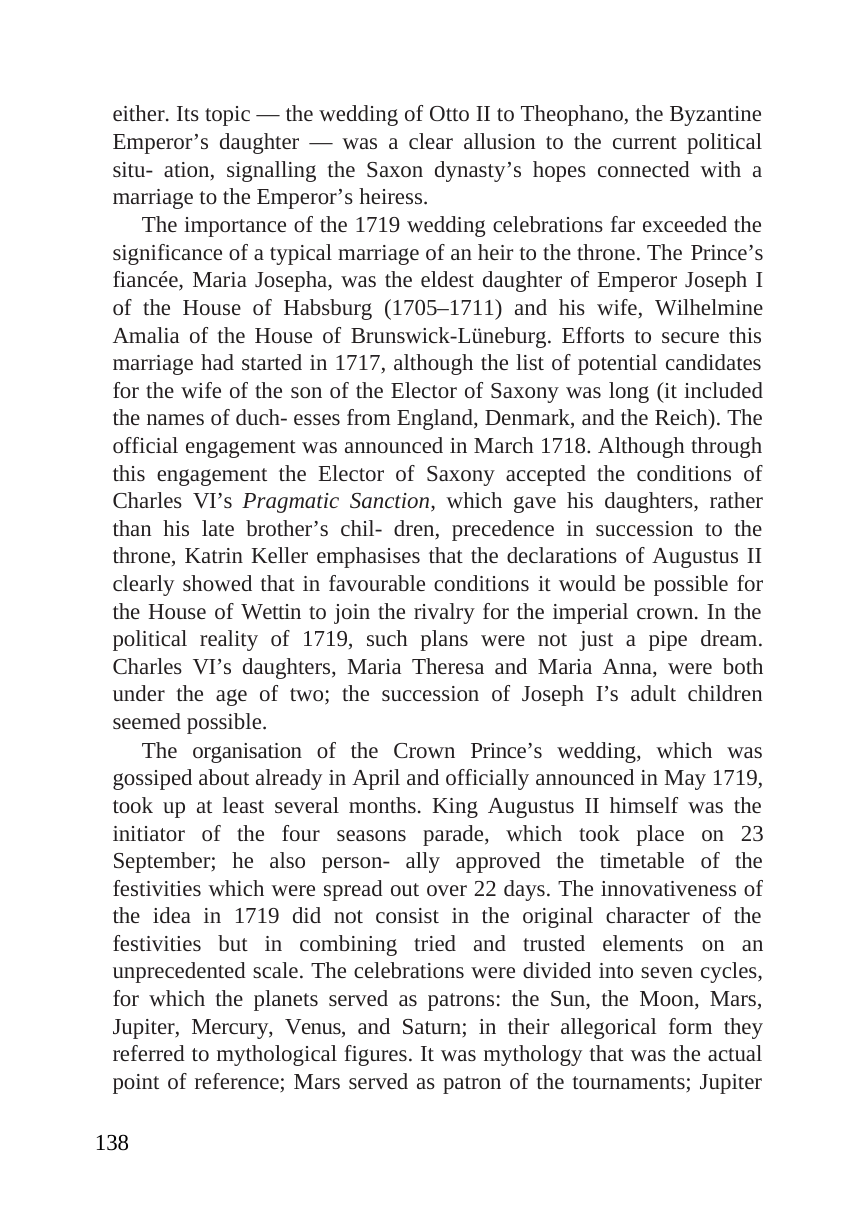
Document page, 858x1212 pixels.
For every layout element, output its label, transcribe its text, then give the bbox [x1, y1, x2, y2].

text The organisation of the Crown Prince’s wedding, which was gossiped about already in April and officially announced in May 1719, took up at least several months. King Augustus II himself was the initiator of the four seasons parade, which took place on 23 September; he also person- ally approved the timetable of the festivities which were spread out over 22 days. The innovativeness of the idea in 1719 did not consist in the original character of the festivities but in combining tried and trusted elements on an unprecedented scale. The celebrations were divided into seven cycles, for which the planets served as patrons: the Sun, the Moon, Mars, Jupiter, Mercury, Venus, and Saturn; in their allegorical form they referred to mythological figures. It was mythology that was the actual point of reference; Mars served as patron of the tournaments; Jupiter [112, 737, 763, 1094]
text The importance of the 1719 wedding celebrations far exceeded the significance of a typical marriage of an heir to the throne. The Prince’s fiancée, Maria Josepha, was the eldest daughter of Emperor Joseph I of the House of Habsburg (1705–1711) and his wife, Wilhelmine Amalia of the House of Brunswick-Lüneburg. Efforts to secure this marriage had started in 1717, although the list of potential candidates for the wife of the son of the Elector of Saxony was long (it included the names of duch- esses from England, Denmark, and the Reich). The official engagement was announced in March 1718. Although through this engagement the Elector of Saxony accepted the conditions of Charles VI’s Pragmatic Sanction, which gave his daughters, rather than his late brother’s chil- dren, precedence in succession to the throne, Katrin Keller emphasises that the declarations of Augustus II clearly showed that in favourable conditions it would be possible for the House of Wettin to join the rivalry for the imperial crown. In the political reality of 1719, such plans were not just a pipe dream. Charles VI’s daughters, Maria Theresa and Maria Anna, were both under the age of two; the succession of Joseph I’s adult children seemed possible. [112, 211, 763, 734]
text either. Its topic — the wedding of Otto II to Theophano, the Byzantine Emperor’s daughter — was a clear allusion to the current political situ- ation, signalling the Saxon dynasty’s hopes connected with a marriage to the Emperor’s heiress. [112, 101, 763, 210]
